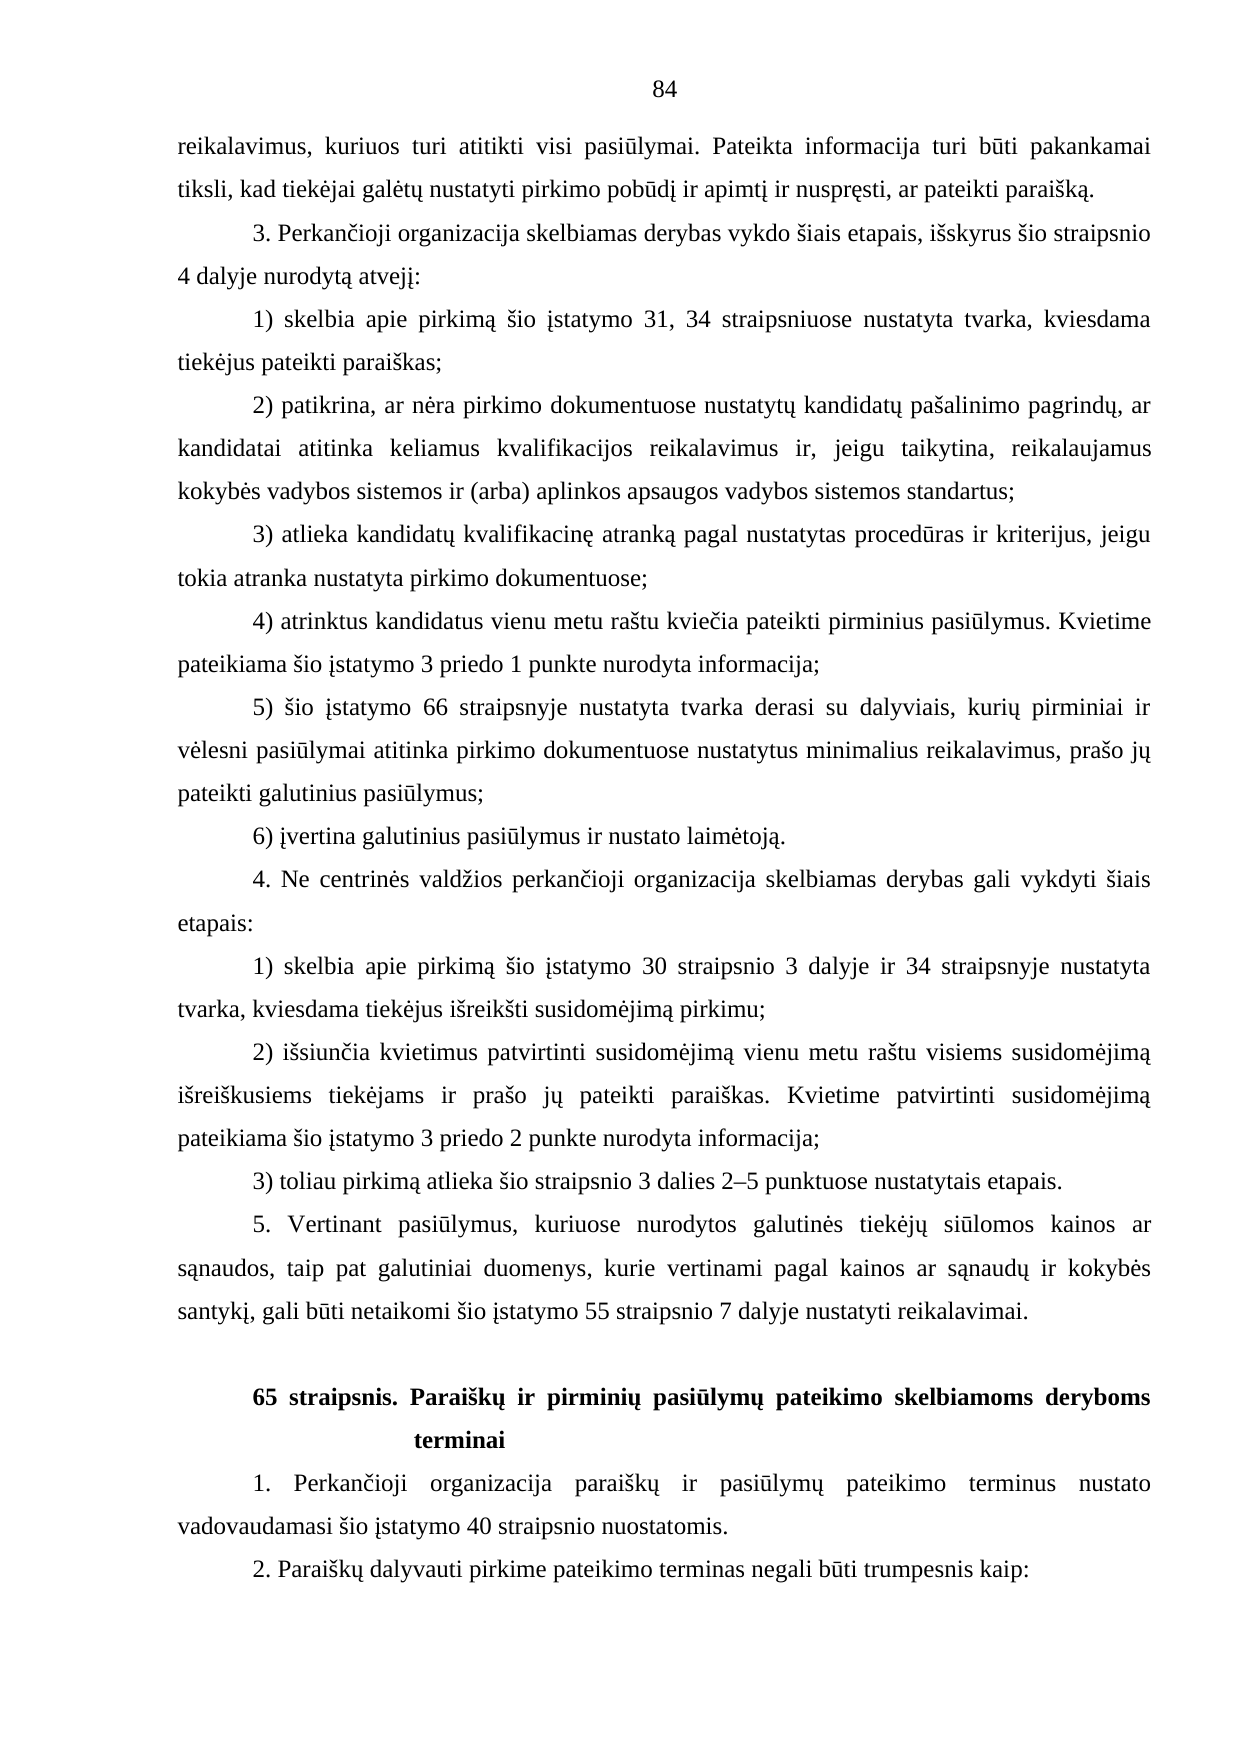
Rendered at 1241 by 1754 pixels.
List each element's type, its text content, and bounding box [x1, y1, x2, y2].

text 1. Perkančioji organizacija paraiškų ir pasiūlymų pateikimo terminus nustato vadovaudamasi šio įstatymo 40 straipsnio nuostatomis. [177, 1468, 1152, 1540]
text 3) atlieka kandidatų kvalifikacinę atranką pagal nustatytas procedūras ir kriterijus, jeigu tokia atranka nustatyta pirkimo dokumentuose; [177, 519, 1152, 591]
text 65 straipsnis. Paraiškų ir pirminių pasiūlymų pateikimo skelbiamoms deryboms terminai [252, 1382, 1152, 1454]
text 2) patikrina, ar nėra pirkimo dokumentuose nustatytų kandidatų pašalinimo pagrindų, ar kandidatai atitinka keliamus kvalifikacijos reikalavimus ir, jeigu taikytina, reikalaujamus kokybės vadybos sistemos ir (arba) aplinkos apsaugos vadybos sistemos standartus; [177, 390, 1152, 505]
text 5. Vertinant pasiūlymus, kuriuose nurodytos galutinės tiekėjų siūlomos kainos ar sąnaudos, taip pat galutiniai duomenys, kurie vertinami pagal kainos ar sąnaudų ir kokybės santykį, gali būti netaikomi šio įstatymo 55 straipsnio 7 dalyje nustatyti reikalavimai. [177, 1209, 1152, 1324]
text 5) šio įstatymo 66 straipsnyje nustatyta tvarka derasi su dalyviais, kurių pirminiai ir vėlesni pasiūlymai atitinka pirkimo dokumentuose nustatytus minimalius reikalavimus, prašo jų pateikti galutinius pasiūlymus; [177, 692, 1152, 807]
text 1) skelbia apie pirkimą šio įstatymo 30 straipsnio 3 dalyje ir 34 straipsnyje nustatyta tvarka, kviesdama tiekėjus išreikšti susidomėjimą pirkimu; [177, 951, 1152, 1023]
text 4) atrinktus kandidatus vienu metu raštu kviečia pateikti pirminius pasiūlymus. Kvietime pateikiama šio įstatymo 3 priedo 1 punkte nurodyta informacija; [177, 606, 1152, 678]
text 6) įvertina galutinius pasiūlymus ir nustato laimėtoją. [177, 821, 1152, 850]
text 2) išsiunčia kvietimus patvirtinti susidomėjimą vienu metu raštu visiems susidomėjimą išreiškusiems tiekėjams ir prašo jų pateikti paraiškas. Kvietime patvirtinti susidomėjimą pateikiama šio įstatymo 3 priedo 2 punkte nurodyta informacija; [177, 1037, 1152, 1152]
text reikalavimus, kuriuos turi atitikti visi pasiūlymai. Pateikta informacija turi būti pakankamai tiksli, kad tiekėjai galėtų nustatyti pirkimo pobūdį ir apimtį ir nuspręsti, ar pateikti paraišką. [177, 131, 1152, 203]
text 4. Ne centrinės valdžios perkančioji organizacija skelbiamas derybas gali vykdyti šiais etapais: [177, 864, 1152, 936]
text 3) toliau pirkimą atlieka šio straipsnio 3 dalies 2–5 punktuose nustatytais etapais. [177, 1166, 1152, 1195]
text 1) skelbia apie pirkimą šio įstatymo 31, 34 straipsniuose nustatyta tvarka, kviesdama tiekėjus pateikti paraiškas; [177, 304, 1152, 376]
text 2. Paraiškų dalyvauti pirkime pateikimo terminas negali būti trumpesnis kaip: [177, 1554, 1152, 1583]
text 3. Perkančioji organizacija skelbiamas derybas vykdo šiais etapais, išskyrus šio straipsnio 4 dalyje nurodytą atvejį: [177, 218, 1152, 289]
